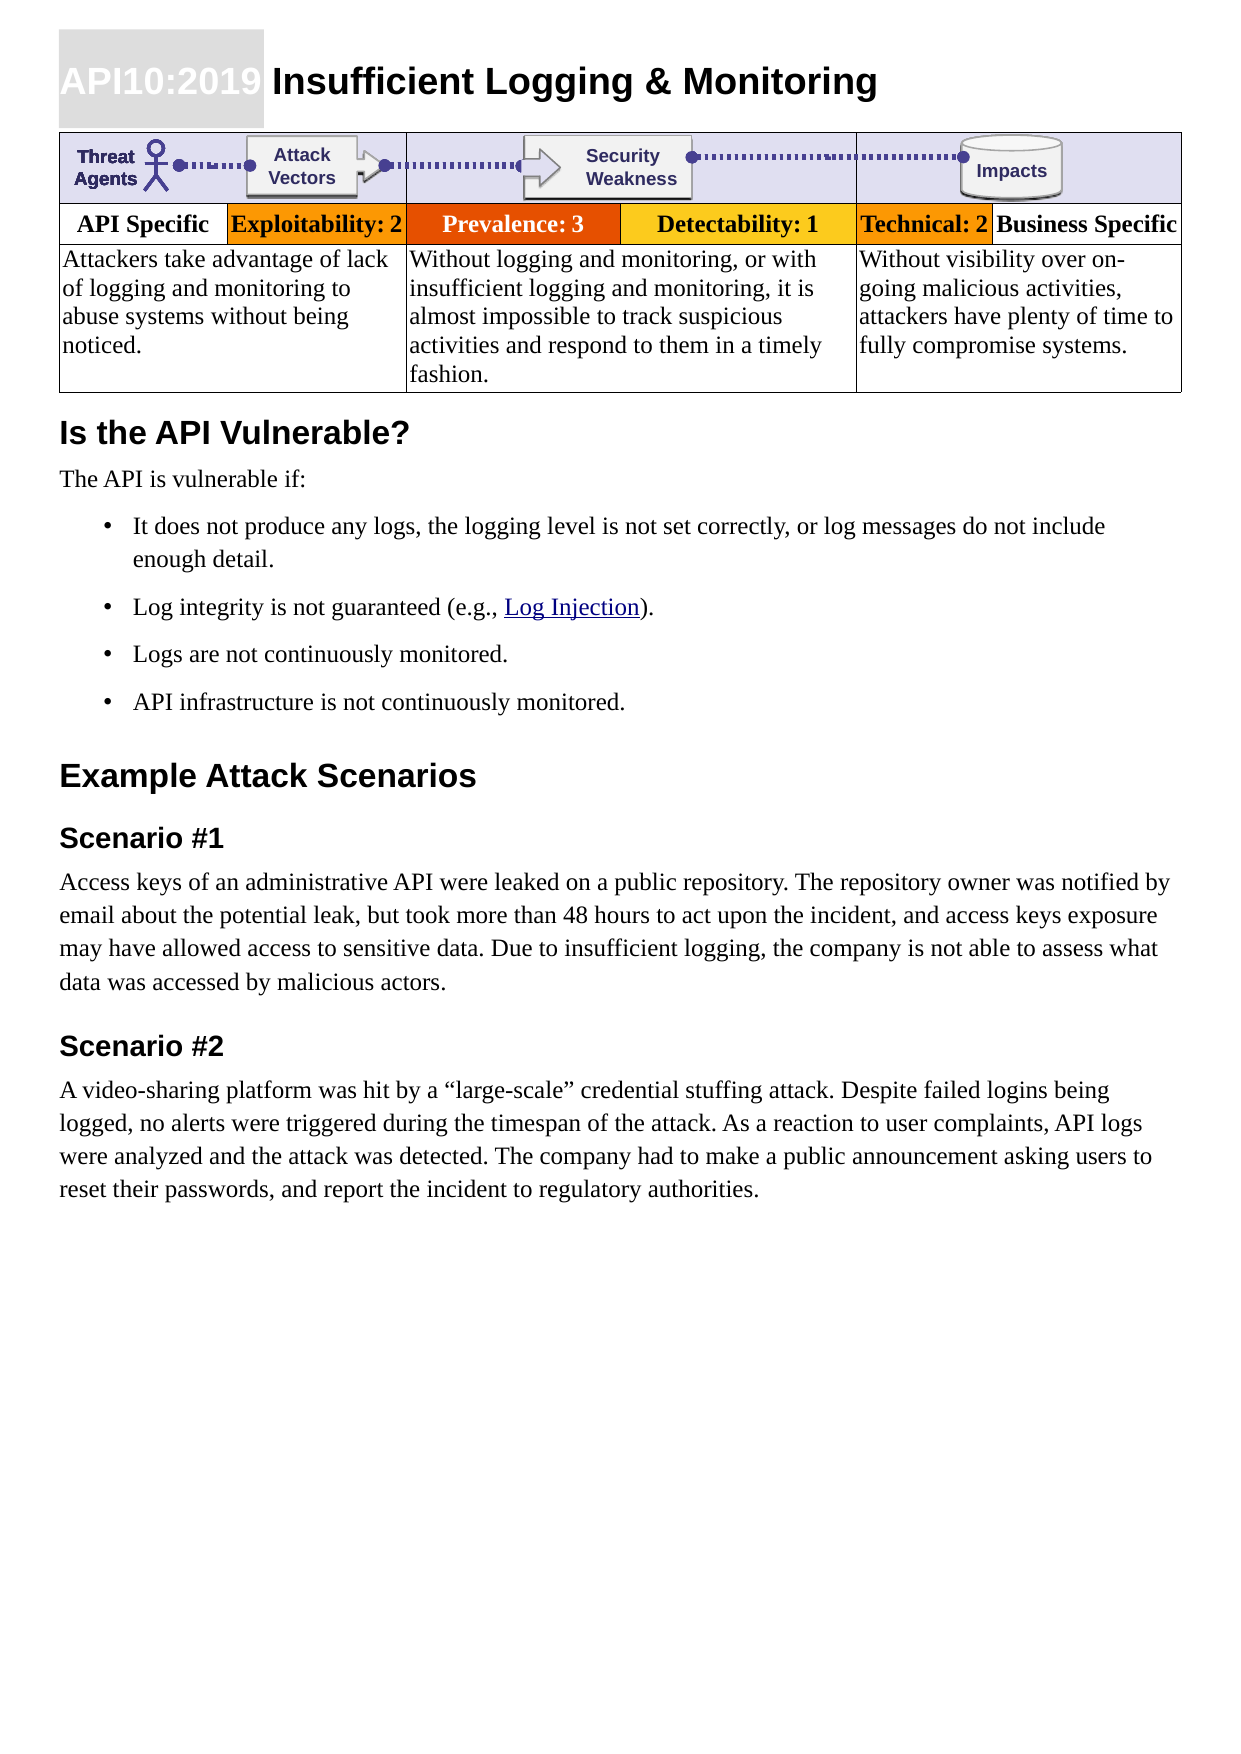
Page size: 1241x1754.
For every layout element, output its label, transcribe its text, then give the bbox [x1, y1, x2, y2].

text A video-sharing platform was hit by a “large-scale” credential stuffing attack. Despite failed logins being logged, no alerts were triggered during the timespan of the attack. As a reaction to user complaints, API logs were analyzed and the attack was detected. The company had to make a public announcement asking users to reset their passwords, and report the incident to regulatory authorities. [59, 1075, 1181, 1203]
list It does not produce any logs, the logging level is not set correctly, or log messages do not include enough detail. [103, 511, 1181, 573]
table_cell Without logging and monitoring, or with insufficient logging and monitoring, it is almost impossible to track suspicious activities and respond to them in a timely fashion. [407, 245, 856, 392]
list Log integrity is not guaranteed (e.g., Log Injection). [103, 592, 1181, 621]
table_header [857, 133, 992, 203]
table_cell Without visibility over on-going malicious activities, attackers have plenty of time to fully compromise systems. [857, 245, 1181, 392]
subtitle Scenario #2 [59, 1029, 1181, 1062]
subtitle Example Attack Scenarios [59, 756, 1181, 794]
table_cell Business Specific [993, 204, 1181, 244]
table_header [60, 133, 227, 203]
list API infrastructure is not continuously monitored. [103, 687, 1181, 716]
subtitle Is the API Vulnerable? [59, 412, 1181, 451]
subtitle Scenario #1 [59, 821, 1181, 855]
table_header [992, 133, 1181, 203]
table_cell API Specific [60, 204, 227, 244]
table_cell Technical: 2 [857, 204, 992, 244]
table_cell Exploitability: 2 [228, 204, 406, 244]
table_cell Attackers take advantage of lack of logging and monitoring to abuse systems without being noticed. [60, 245, 406, 392]
list Logs are not continuously monitored. [103, 639, 1181, 668]
table_header [227, 133, 406, 203]
table_cell Prevalence: 3 [407, 204, 620, 244]
text The API is vulnerable if: [59, 464, 1181, 492]
table_cell Detectability: 1 [621, 204, 856, 244]
table_header [407, 133, 620, 203]
text Access keys of an administrative API were leaked on a public repository. The repository owner was notified by email about the potential leak, but took more than 48 hours to act upon the incident, and access keys exposure may have allowed access to sensitive data. Due to insufficient logging, the company is not able to assess what data was accessed by malicious actors. [59, 867, 1181, 995]
table_header [620, 133, 856, 203]
